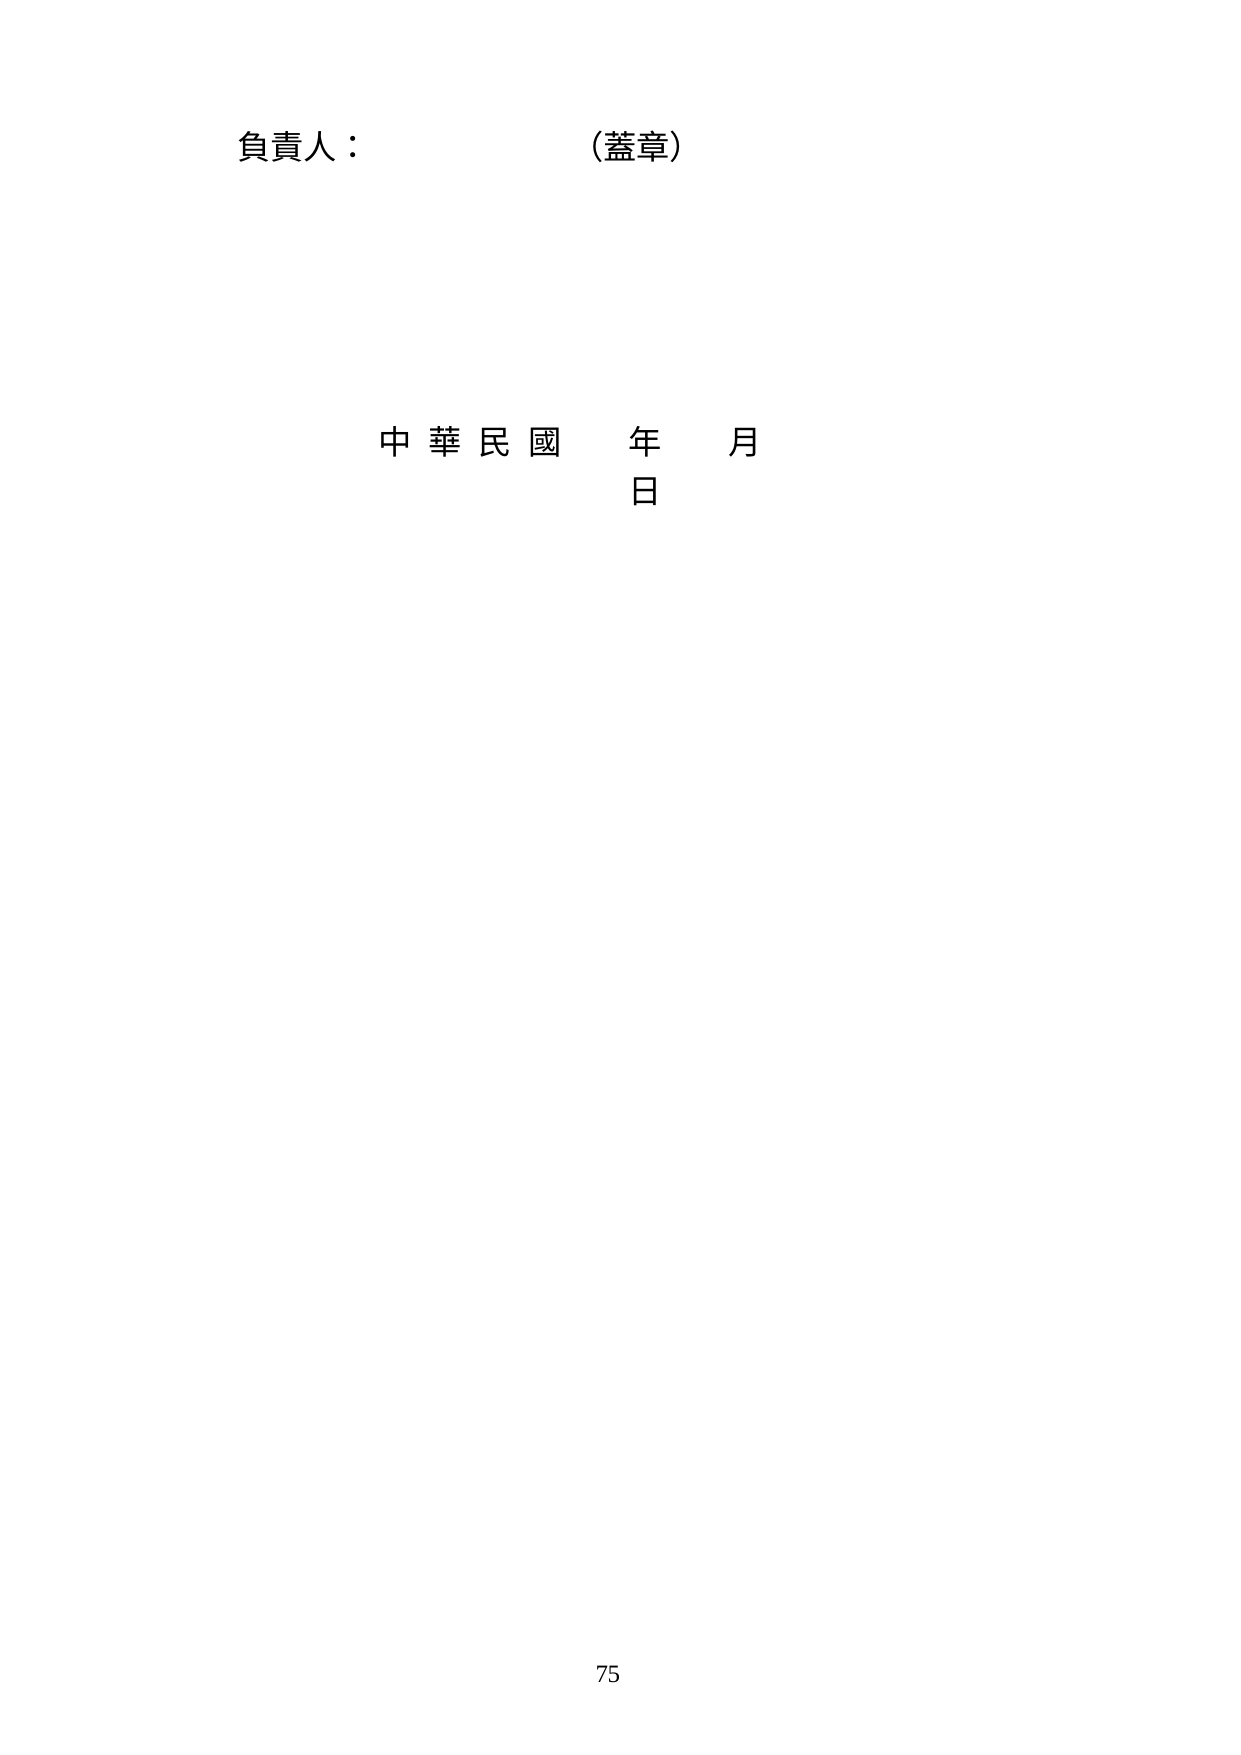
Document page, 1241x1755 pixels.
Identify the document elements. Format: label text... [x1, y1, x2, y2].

text 中 華 民 國 年 月 日 [378, 416, 833, 513]
text 負責人： （蓋章） [108, 121, 833, 169]
